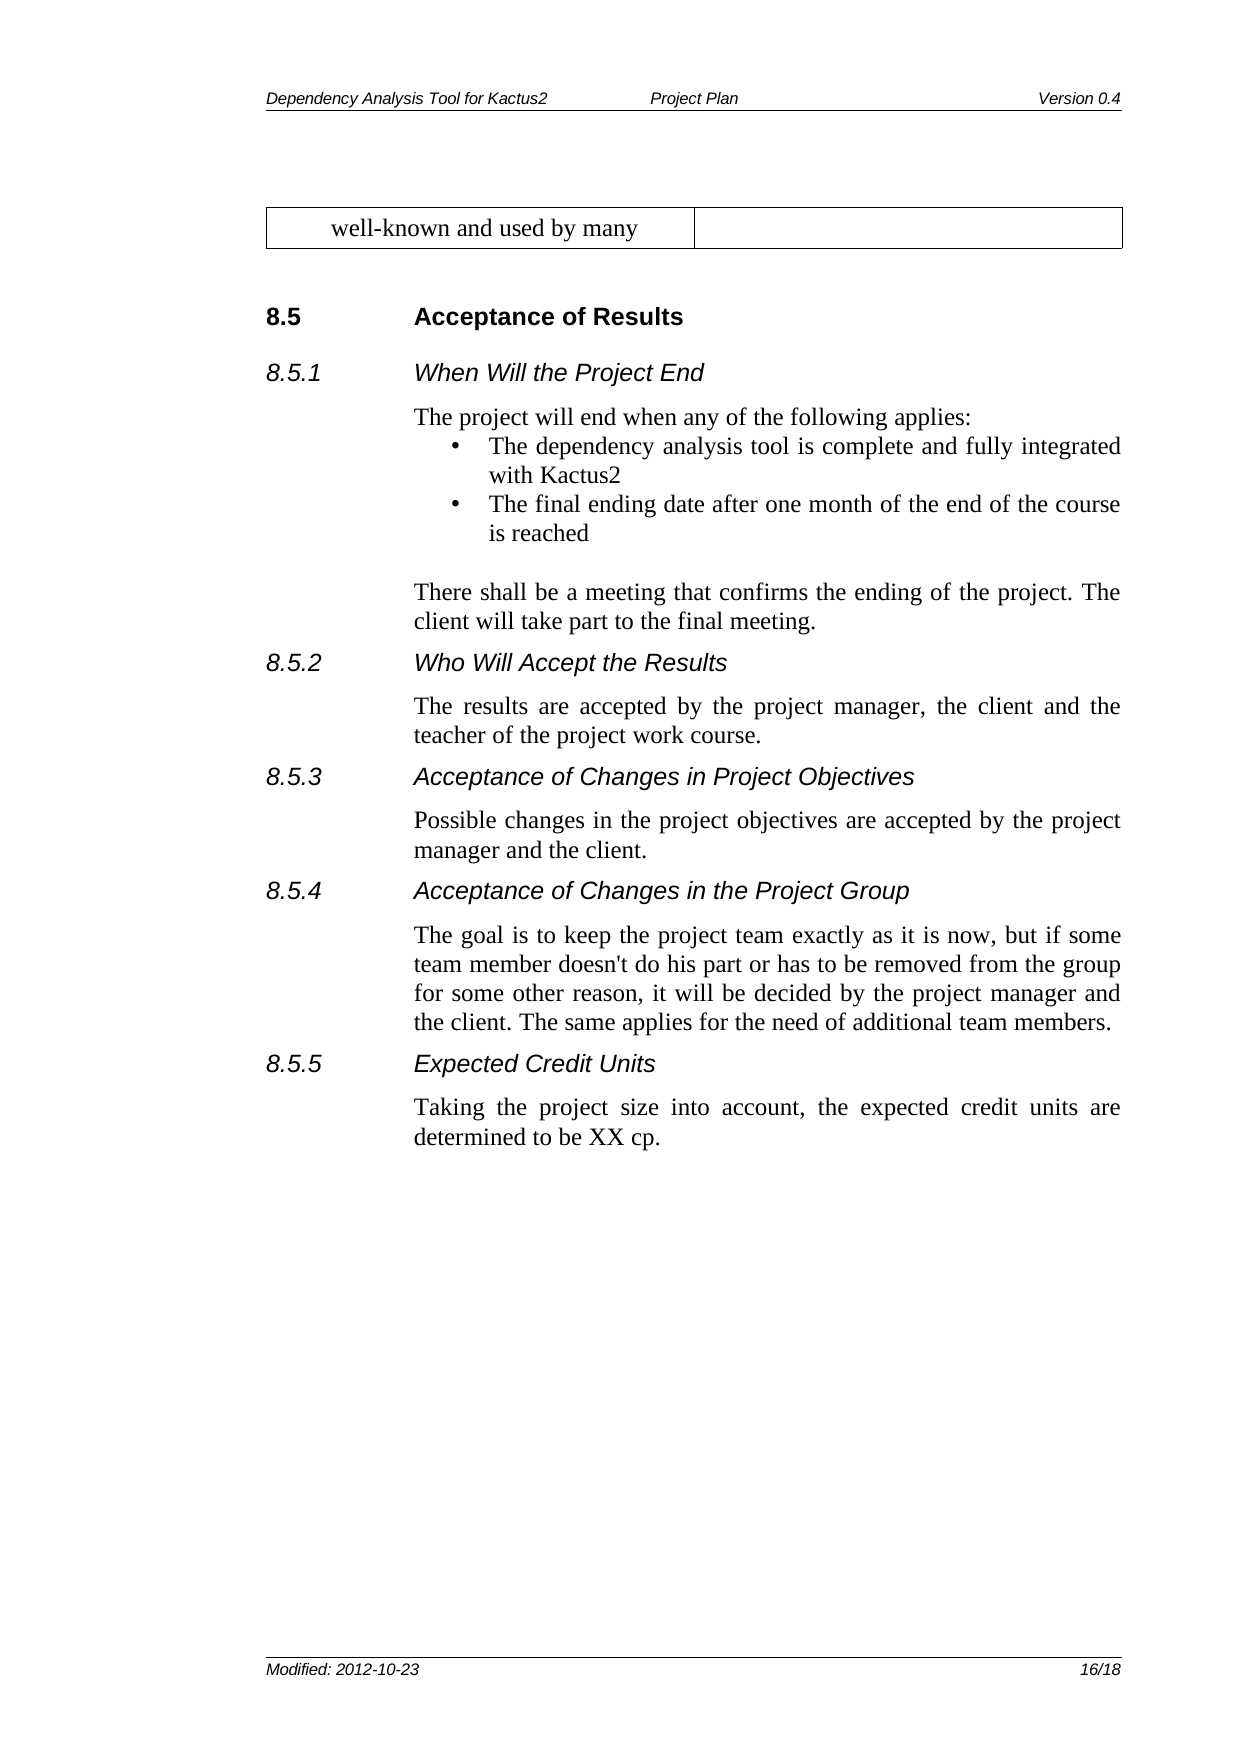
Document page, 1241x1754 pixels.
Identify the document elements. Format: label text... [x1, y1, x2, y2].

text The project will end when any of the following applies: [413, 401, 1122, 431]
text The results are accepted by the project manager, the client and the teacher of the project work course. [413, 691, 1122, 749]
subtitle Expected Credit Units [266, 1049, 1122, 1078]
table_cell well-known and used by many [267, 208, 694, 247]
subtitle Acceptance of Changes in the Project Group [266, 876, 1122, 905]
table_cell [695, 208, 1122, 247]
list The dependency analysis tool is complete and fully integrated with Kactus2 [451, 431, 1122, 489]
subtitle Acceptance of Changes in Project Objectives [266, 762, 1122, 791]
subtitle When Will the Project End [266, 358, 1122, 387]
text There shall be a meeting that confirms the ending of the project. The client will take part to the final meeting. [413, 577, 1122, 635]
text Possible changes in the project objectives are accepted by the project manager and the client. [413, 805, 1122, 863]
text Taking the project size into account, the expected credit units are determined to be XX cp. [413, 1092, 1122, 1150]
subtitle Acceptance of Results [266, 302, 1122, 331]
text The goal is to keep the project team exactly as it is now, but if some team member doesn't do his part or has to be removed from the group for some other reason, it will be decided by the project manager and the client. The same applies for the need of additional team members. [413, 920, 1122, 1036]
list The final ending date after one month of the end of the course is reached [451, 489, 1122, 547]
subtitle Who Will Accept the Results [266, 647, 1122, 676]
